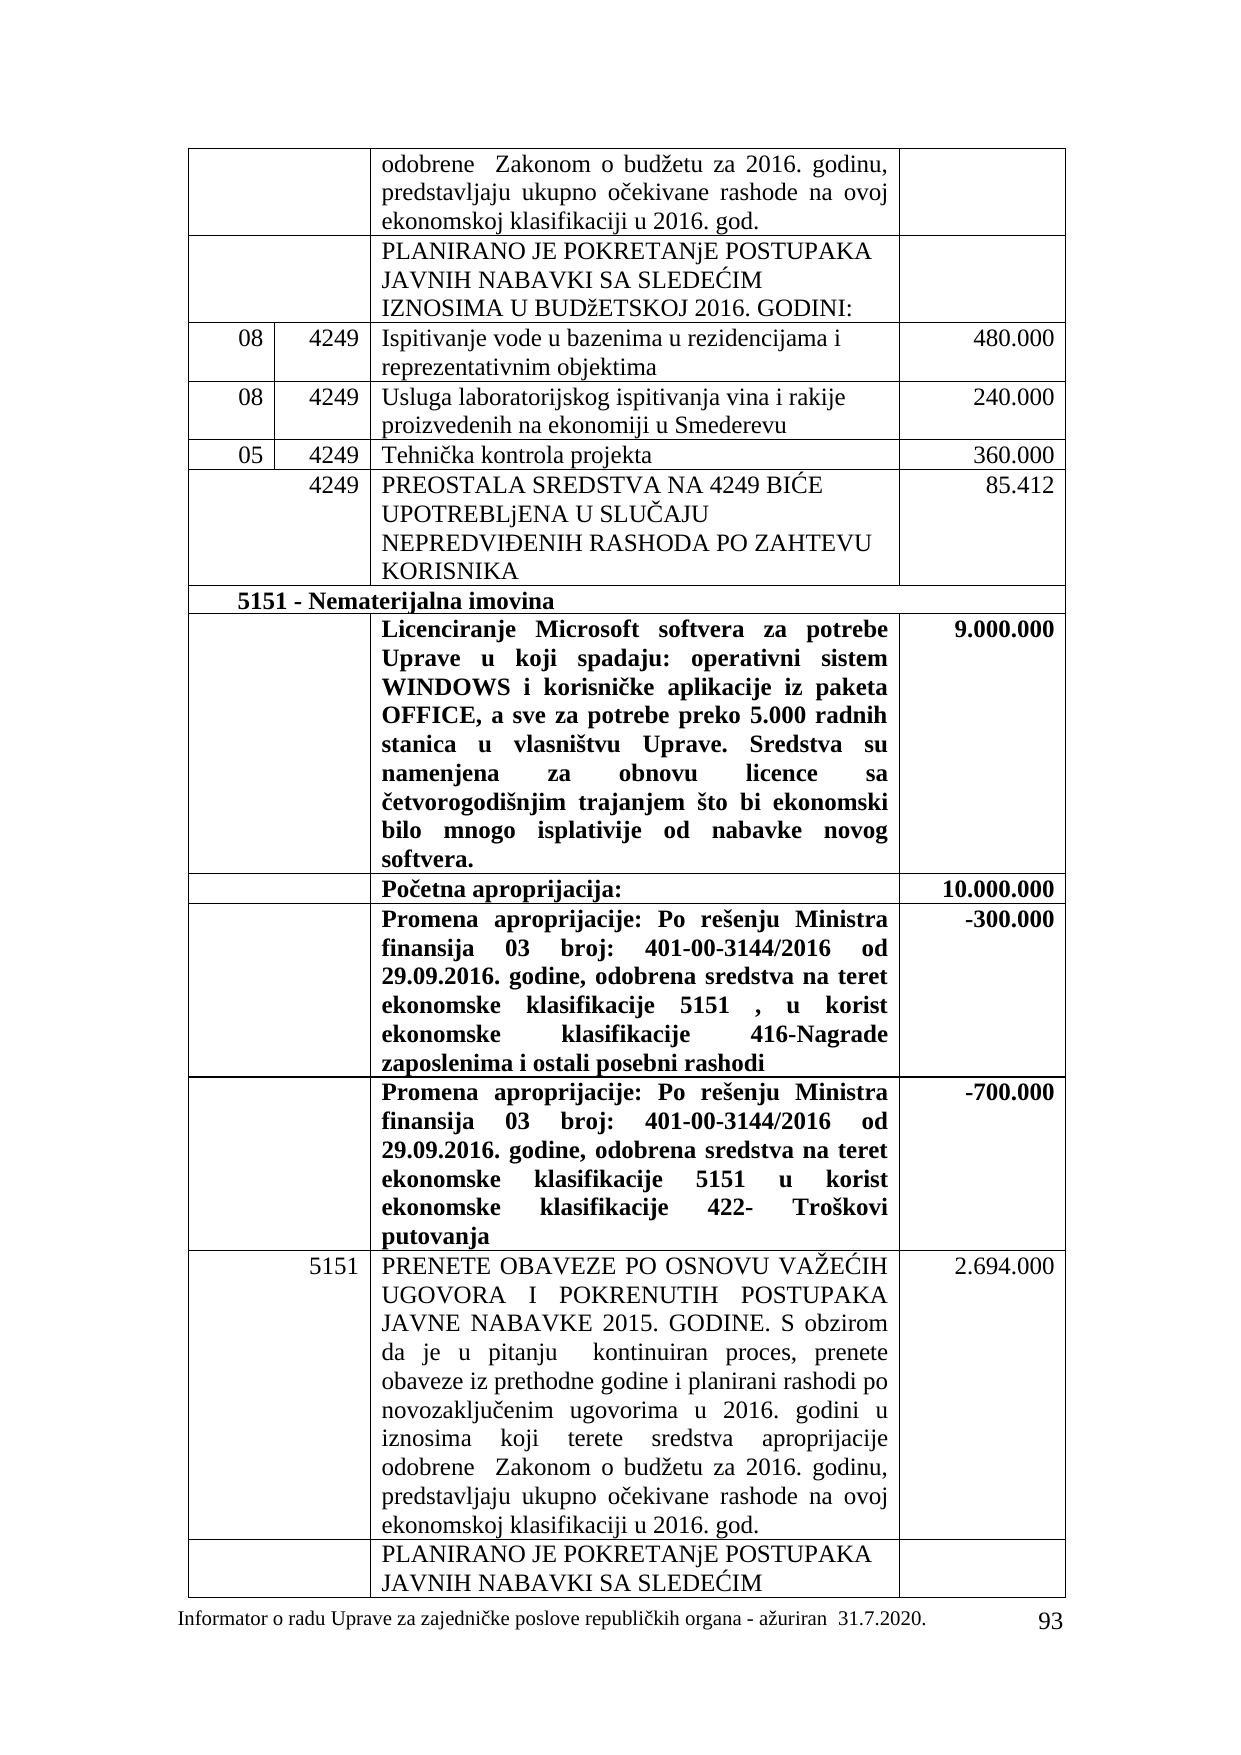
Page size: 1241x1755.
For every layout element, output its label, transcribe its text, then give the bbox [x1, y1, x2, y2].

table_cell [189, 149, 370, 235]
table_cell 240.000 [900, 382, 1065, 439]
table_cell PLANIRANO JE POKRETANјE POSTUPAKA JAVNIH NABAVKI SA SLEDEĆIM IZNOSIMA U BUDžETSKOJ 2016. GODINI: [371, 236, 899, 322]
table_cell -700.000 [900, 1078, 1065, 1250]
table_cell 4249 [189, 470, 370, 585]
table_cell 9.000.000 [900, 614, 1065, 873]
table_cell [189, 904, 370, 1076]
table_cell 4249 [275, 382, 370, 439]
table_cell PREOSTALA SREDSTVA NA 4249 BIĆE UPOTREBLjENA U SLUČAJU NEPREDVIĐENIH RASHODA PO ZAHTEVU KORISNIKA [371, 470, 899, 585]
table_cell 08 [189, 382, 274, 439]
table_cell 360.000 [900, 440, 1065, 469]
table_cell 08 [189, 323, 274, 381]
table_cell Promena aproprijacije: Po rešenju Ministra finansija 03 broj: 401-00-3144/2016 od 29.09.2016. godine, odobrena sredstva na teret ekonomske klasifikacije 5151 , u korist ekonomske klasifikacije 416-Nagrade zaposlenima i ostali posebni rashodi [371, 904, 899, 1076]
table_cell [189, 1540, 370, 1597]
table_cell 10.000.000 [900, 874, 1065, 903]
table_cell 5151 - Nematerijalna imovina [189, 586, 1065, 613]
table_cell 05 [189, 440, 274, 469]
table_cell Tehnička kontrola projekta [371, 440, 899, 469]
table_cell Licenciranje Microsoft softvera za potrebe Uprave u koji spadaju: operativni sistem WINDOWS i korisničke aplikacije iz paketa OFFICE, a sve za potrebe preko 5.000 radnih stanica u vlasništvu Uprave. Sredstva su namenjena za obnovu licence sa četvorogodišnjim trajanjem što bi ekonomski bilo mnogo isplativije od nabavke novog softvera. [371, 614, 899, 873]
table_cell odobrene Zakonom o budžetu za 2016. godinu, predstavlјaju ukupno očekivane rashode na ovoj ekonomskoj klasifikaciji u 2016. god. [371, 149, 899, 235]
table_cell [900, 1540, 1065, 1597]
table_cell PLANIRANO JE POKRETANјE POSTUPAKA JAVNIH NABAVKI SA SLEDEĆIM [371, 1540, 899, 1597]
table_cell Ispitivanje vode u bazenima u rezidencijama i reprezentativnim objektima [371, 323, 899, 381]
table_cell -300.000 [900, 904, 1065, 1076]
table_cell [189, 874, 370, 903]
table_cell [900, 149, 1065, 235]
table_cell PRENETE OBAVEZE PO OSNOVU VAŽEĆIH UGOVORA I POKRENUTIH POSTUPAKA JAVNE NABAVKE 2015. GODINE. S obzirom da je u pitanju kontinuiran proces, prenete obaveze iz prethodne godine i planirani rashodi po novozaklјučenim ugovorima u 2016. godini u iznosima koji terete sredstva aproprijacije odobrene Zakonom o budžetu za 2016. godinu, predstavlјaju ukupno očekivane rashode na ovoj ekonomskoj klasifikaciji u 2016. god. [371, 1251, 899, 1538]
table_cell 5151 [189, 1251, 370, 1538]
table_cell [900, 236, 1065, 322]
table_cell Početna aproprijacija: [371, 874, 899, 903]
table_cell Usluga laboratorijskog ispitivanja vina i rakije proizvedenih na ekonomiji u Smederevu [371, 382, 899, 439]
table_cell 2.694.000 [900, 1251, 1065, 1538]
table_cell 85.412 [900, 470, 1065, 585]
table_cell [189, 1078, 370, 1250]
table_cell [189, 614, 370, 873]
table_cell 4249 [275, 440, 370, 469]
table_cell Promena aproprijacije: Po rešenju Ministra finansija 03 broj: 401-00-3144/2016 od 29.09.2016. godine, odobrena sredstva na teret ekonomske klasifikacije 5151 u korist ekonomske klasifikacije 422- Troškovi putovanja [371, 1078, 899, 1250]
table_cell 480.000 [900, 323, 1065, 381]
table_cell 4249 [275, 323, 370, 381]
table_cell [189, 236, 370, 322]
